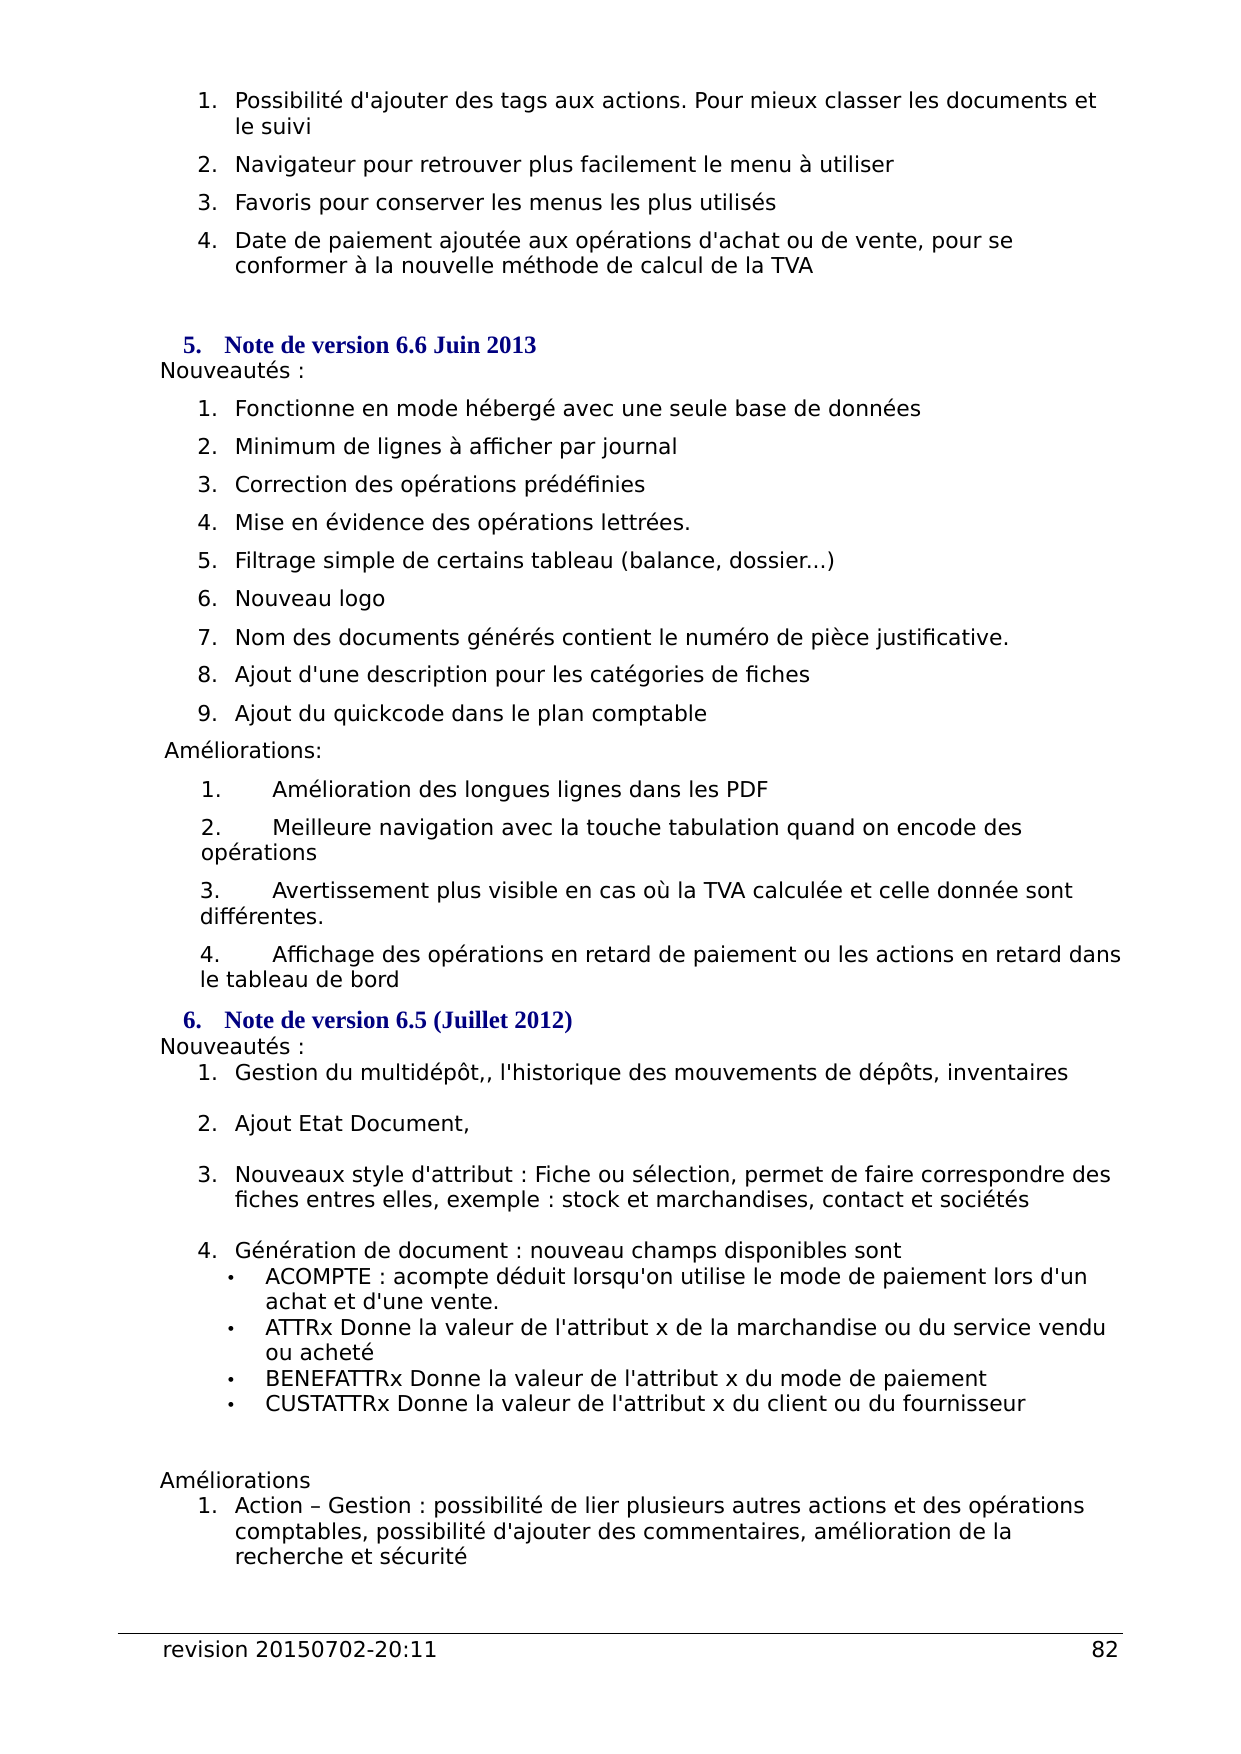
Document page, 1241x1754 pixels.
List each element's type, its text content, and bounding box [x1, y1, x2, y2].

list Avertissement plus visible en cas où la TVA calculée et celle donnée sont différentes. [199, 878, 1123, 929]
list Action – Gestion : possibilité de lier plusieurs autres actions et des opérations comptables, possibilité d'ajouter des commentaires, amélioration de la recherche et sécurité [197, 1493, 1123, 1570]
subtitle Note de version 6.5 (Juillet 2012) [177, 1005, 1123, 1034]
list Ajout d'une description pour les catégories de fiches [197, 663, 1123, 688]
list Date de paiement ajoutée aux opérations d'achat ou de vente, pour se conformer à la nouvelle méthode de calcul de la TVA [197, 228, 1123, 279]
list CUSTATTRx Donne la valeur de l'attribut x du client ou du fournisseur [228, 1391, 1123, 1417]
list Meilleure navigation avec la touche tabulation quand on encode des opérations [201, 815, 1123, 866]
list Possibilité d'ajouter des tags aux actions. Pour mieux classer les documents et le suivi [197, 88, 1123, 139]
list Minimum de lignes à afficher par journal [197, 434, 1123, 460]
list Gestion du multidépôt,, l'historique des mouvements de dépôts, inventaires [197, 1059, 1123, 1085]
list Nouveaux style d'attribut : Fiche ou sélection, permet de faire correspondre des fiches entres elles, exemple : stock et marchandises, contact et sociétés [197, 1162, 1123, 1213]
list Nom des documents générés contient le numéro de pièce justificative. [197, 624, 1123, 650]
list Navigateur pour retrouver plus facilement le menu à utiliser [197, 152, 1123, 178]
list Amélioration des longues lignes dans les PDF [201, 777, 1123, 802]
text Nouveautés : [159, 358, 1123, 384]
list Filtrage simple de certains tableau (balance, dossier...) [197, 548, 1123, 574]
list Fonctionne en mode hébergé avec une seule base de données [197, 396, 1123, 422]
list ACOMPTE : acompte déduit lorsqu'on utilise le mode de paiement lors d'un achat et d'une vente. [228, 1264, 1123, 1315]
list Mise en évidence des opérations lettrées. [197, 511, 1123, 536]
text Nouveautés : [159, 1034, 1123, 1059]
list Favoris pour conserver les menus les plus utilisés [197, 190, 1123, 216]
list Améliorations: [164, 739, 1123, 764]
text Améliorations [159, 1468, 1123, 1493]
subtitle Note de version 6.6 Juin 2013 [177, 330, 1123, 358]
list Nouveau logo [197, 587, 1123, 612]
list ATTRx Donne la valeur de l'attribut x de la marchandise ou du service vendu ou acheté [228, 1315, 1123, 1366]
list Ajout Etat Document, [197, 1111, 1123, 1136]
list Affichage des opérations en retard de paiement ou les actions en retard dans le tableau de bord [199, 942, 1123, 993]
list Génération de document : nouveau champs disponibles sont [197, 1238, 1123, 1264]
list Ajout du quickcode dans le plan comptable [197, 701, 1123, 726]
list BENEFATTRx Donne la valeur de l'attribut x du mode de paiement [228, 1366, 1123, 1391]
list Correction des opérations prédéfinies [197, 472, 1123, 498]
